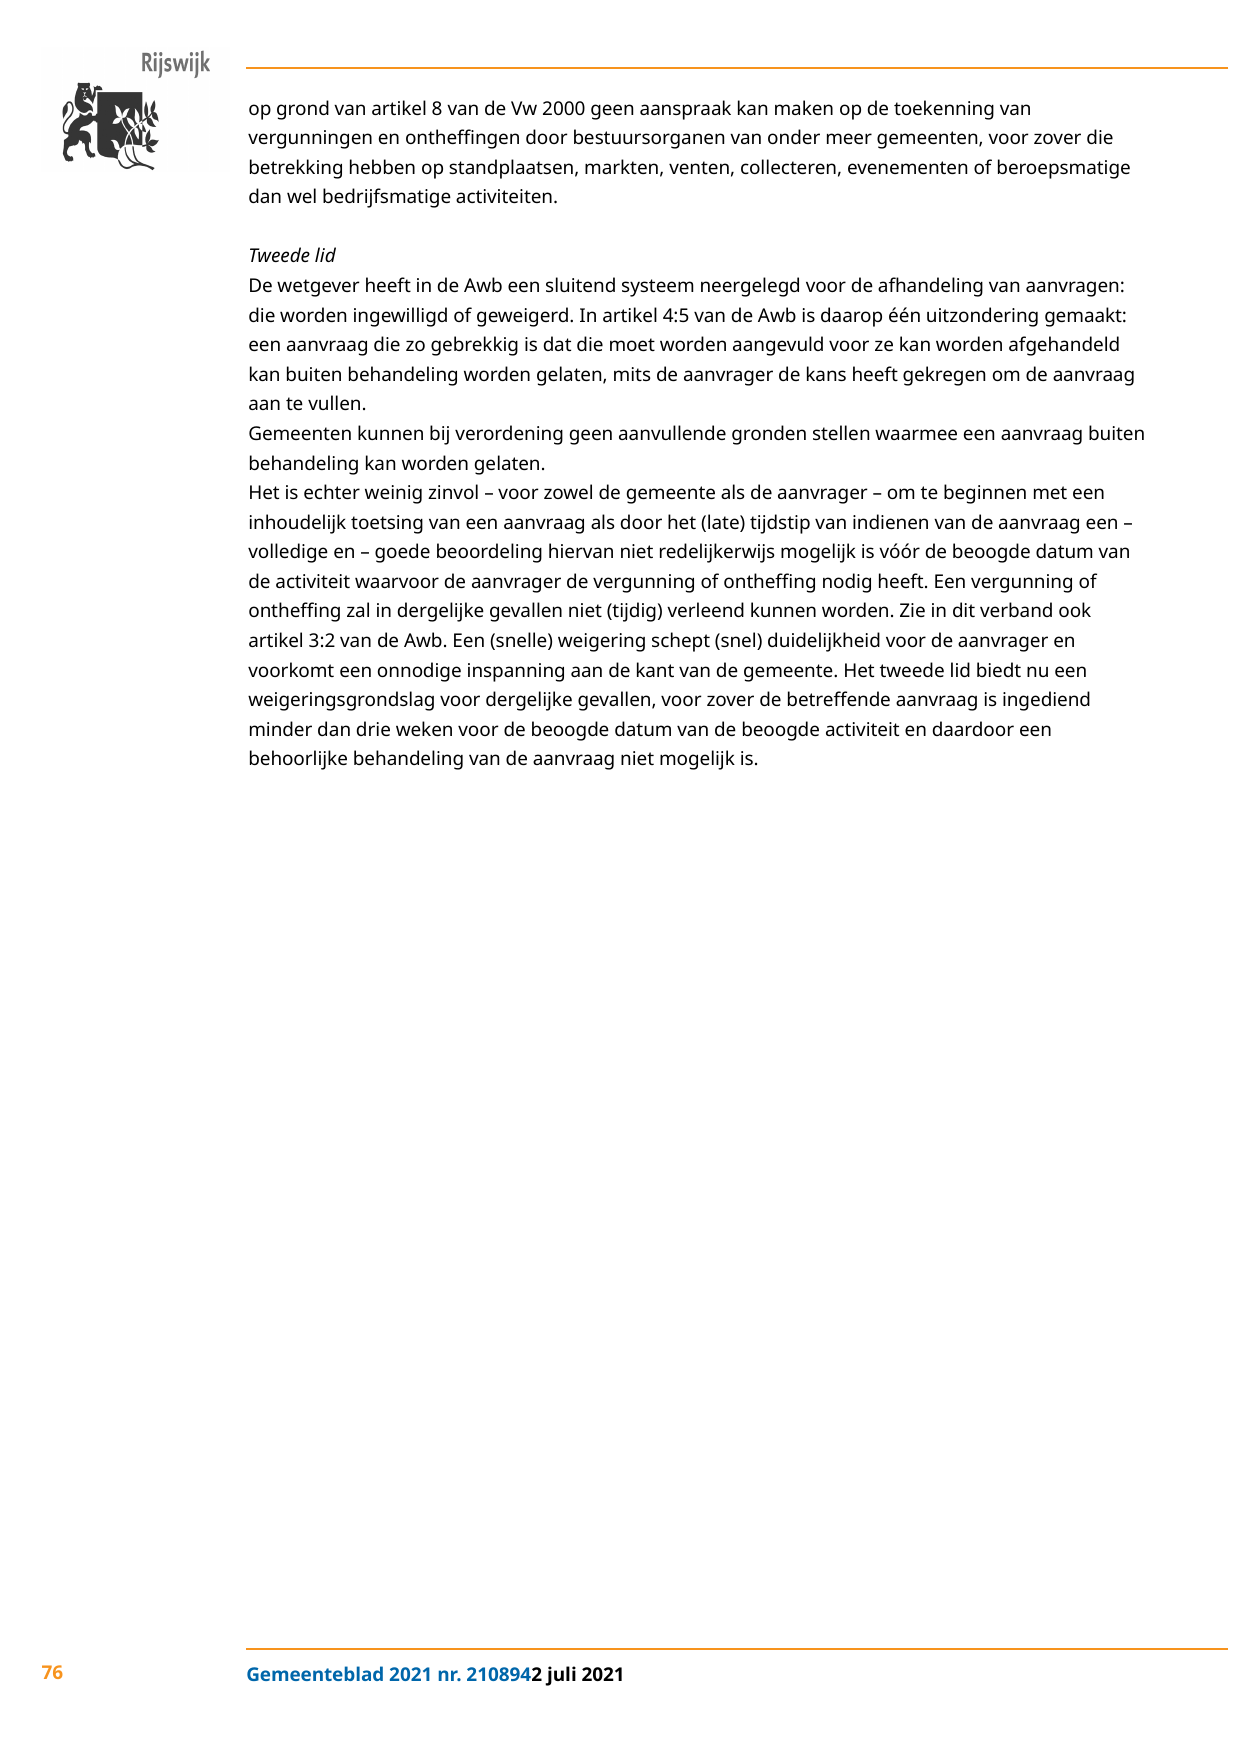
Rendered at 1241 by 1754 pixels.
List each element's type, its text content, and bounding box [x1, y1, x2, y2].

text Tweede lid [248, 243, 1152, 268]
picture [41, 47, 231, 172]
text De wetgever heeft in de Awb een sluitend systeem neergelegd voor de afhandeling van aanvragen: die worden ingewilligd of geweigerd. In artikel 4:5 van de Awb is daarop één uitzondering gemaakt: een aanvraag die zo gebrekkig is dat die moet worden aangevuld voor ze kan worden afgehandeld kan buiten behandeling worden gelaten, mits de aanvrager de kans heeft gekregen om de aanvraag aan te vullen. [248, 272, 1152, 416]
text Het is echter weinig zinvol – voor zowel de gemeente als de aanvrager – om te beginnen met een inhoudelijk toetsing van een aanvraag als door het (late) tijdstip van indienen van de aanvraag een –volledige en – goede beoordeling hiervan niet redelijkerwijs mogelijk is vóór de beoogde datum van de activiteit waarvoor de aanvrager de vergunning of ontheffing nodig heeft. Een vergunning of ontheffing zal in dergelijke gevallen niet (tijdig) verleend kunnen worden. Zie in dit verband ook artikel 3:2 van de Awb. Een (snelle) weigering schept (snel) duidelijkheid voor de aanvrager en voorkomt een onnodige inspanning aan de kant van de gemeente. Het tweede lid biedt nu een weigeringsgrondslag voor dergelijke gevallen, voor zover de betreffende aanvraag is ingediend minder dan drie weken voor de beoogde datum van de beoogde activiteit en daardoor een behoorlijke behandeling van de aanvraag niet mogelijk is. [248, 479, 1152, 771]
text Gemeenten kunnen bij verordening geen aanvullende gronden stellen waarmee een aanvraag buiten behandeling kan worden gelaten. [248, 420, 1152, 476]
text op grond van artikel 8 van de Vw 2000 geen aanspraak kan maken op de toekenning van vergunningen en ontheffingen door bestuursorganen van onder meer gemeenten, voor zover die betrekking hebben op standplaatsen, markten, venten, collecteren, evenementen of beroepsmatige dan wel bedrijfsmatige activiteiten. [248, 95, 1152, 209]
